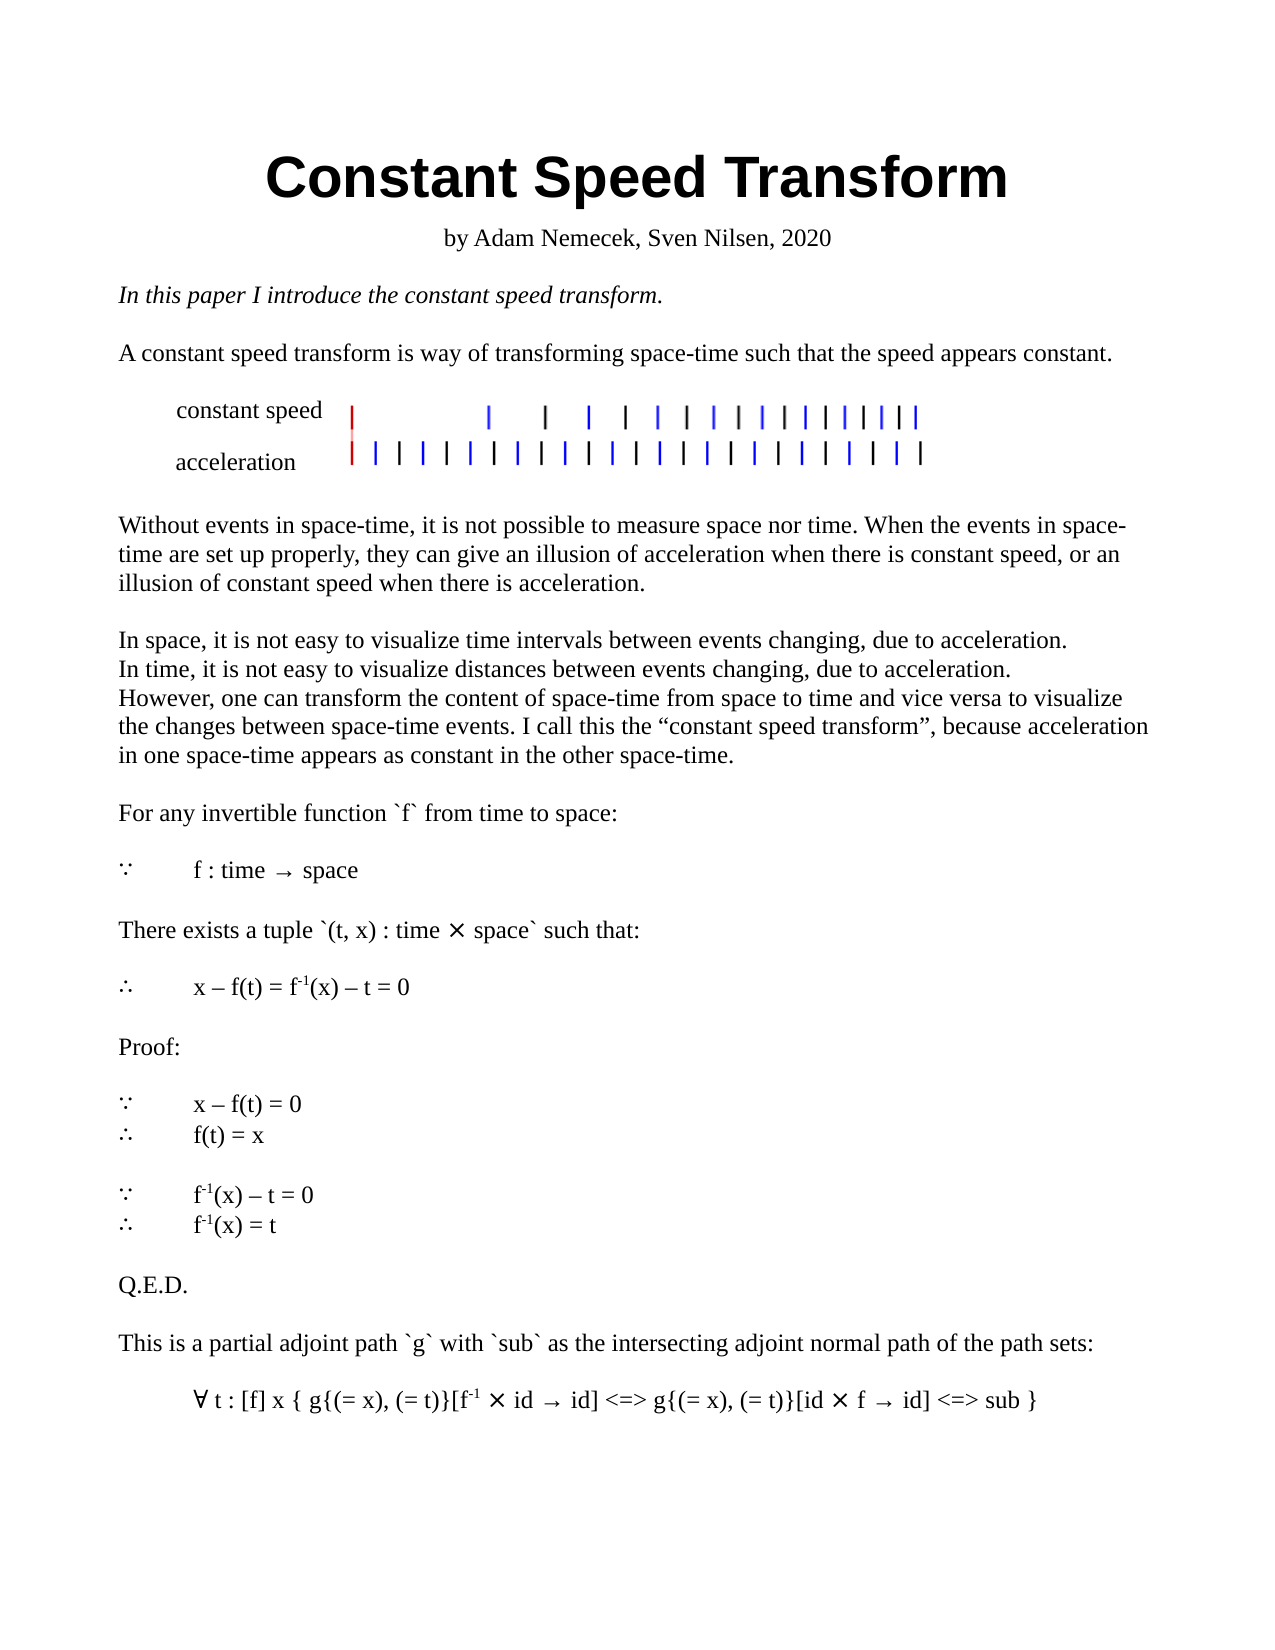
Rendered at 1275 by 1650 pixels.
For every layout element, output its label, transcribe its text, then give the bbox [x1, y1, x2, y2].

picture [345, 395, 930, 477]
text Q.E.D. [118, 1270, 1157, 1299]
text by Adam Nemecek, Sven Nilsen, 2020 [118, 223, 1157, 251]
text However, one can transform the content of space-time from space to time and vice versa to visualize the changes between space-time events. I call this the “constant speed transform”, because acceleration in one space-time appears as constant in the other space-time. [118, 683, 1157, 769]
text ∴ f-1(x) = t [118, 1211, 1157, 1241]
text In space, it is not easy to visualize time intervals between events changing, due to acceleration. [118, 625, 1157, 654]
text Proof: [118, 1032, 1157, 1061]
text ∴ x – f(t) = f-1(x) – t = 0 [118, 972, 1157, 1003]
text For any invertible function `f` from time to space: [118, 798, 1157, 826]
text ∵ x – f(t) = 0 [118, 1089, 1157, 1120]
text ∵ f : time → space [118, 855, 1157, 886]
title Constant Speed Transform [118, 143, 1157, 210]
text In time, it is not easy to visualize distances between events changing, due to acceleration. [118, 654, 1157, 683]
text In this paper I introduce the constant speed transform. [118, 280, 1157, 309]
text This is a partial adjoint path `g` with `sub` as the intersecting adjoint normal path of the path sets: [118, 1328, 1157, 1356]
text A constant speed transform is way of transforming space-time such that the speed appears constant. [118, 338, 1157, 366]
text There exists a tuple `(t, x) : time ⨯ space` such that: [118, 915, 1157, 943]
text Without events in space-time, it is not possible to measure space nor time. When the events in space-time are set up properly, they can give an illusion of acceleration when there is constant speed, or an illusion of constant speed when there is acceleration. [118, 510, 1157, 596]
text ∵ f-1(x) – t = 0 [118, 1180, 1157, 1211]
text ∴ f(t) = x [118, 1120, 1157, 1151]
text ∀ t : [f] x { g{(= x), (= t)}[f-1 ⨯ id → id] <=> g{(= x), (= t)}[id ⨯ f → id] <=> sub } [118, 1385, 1157, 1414]
